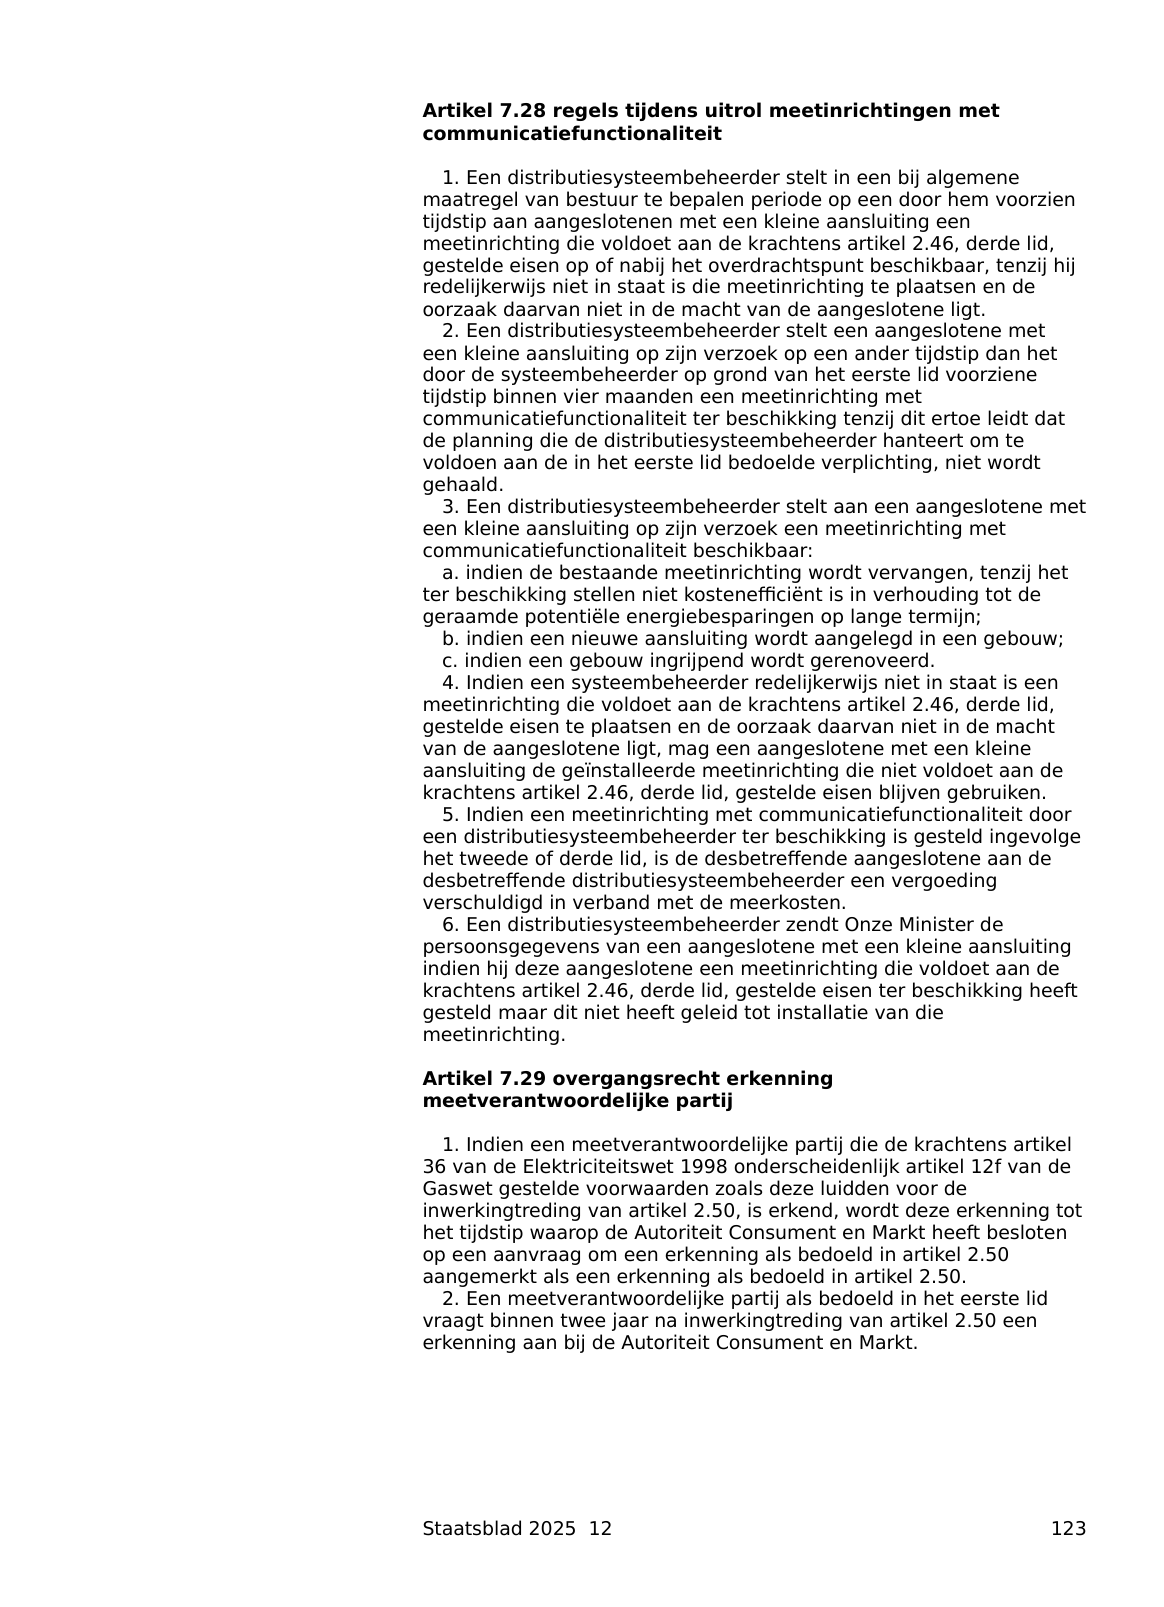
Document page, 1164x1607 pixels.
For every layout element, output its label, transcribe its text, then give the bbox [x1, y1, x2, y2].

text a. indien de bestaande meetinrichting wordt vervangen, tenzij het ter beschikking stellen niet kostenefficiënt is in verhouding tot de geraamde potentiële energiebesparingen op lange termijn; [422, 562, 1087, 628]
text c. indien een gebouw ingrijpend wordt gerenoveerd. [422, 650, 1087, 672]
text 1. Een distributiesysteembeheerder stelt in een bij algemene maatregel van bestuur te bepalen periode op een door hem voorzien tijdstip aan aangeslotenen met een kleine aansluiting een meetinrichting die voldoet aan de krachtens artikel 2.46, derde lid, gestelde eisen op of nabij het overdrachtspunt beschikbaar, tenzij hij redelijkerwijs niet in staat is die meetinrichting te plaatsen en de oorzaak daarvan niet in de macht van de aangeslotene ligt. [422, 167, 1087, 320]
text 4. Indien een systeembeheerder redelijkerwijs niet in staat is een meetinrichting die voldoet aan de krachtens artikel 2.46, derde lid, gestelde eisen te plaatsen en de oorzaak daarvan niet in de macht van de aangeslotene ligt, mag een aangeslotene met een kleine aansluiting de geïnstalleerde meetinrichting die niet voldoet aan de krachtens artikel 2.46, derde lid, gestelde eisen blijven gebruiken. [422, 672, 1087, 804]
text 6. Een distributiesysteembeheerder zendt Onze Minister de persoonsgegevens van een aangeslotene met een kleine aansluiting indien hij deze aangeslotene een meetinrichting die voldoet aan de krachtens artikel 2.46, derde lid, gestelde eisen ter beschikking heeft gesteld maar dit niet heeft geleid tot installatie van die meetinrichting. [422, 914, 1087, 1046]
text 2. Een meetverantwoordelijke partij als bedoeld in het eerste lid vraagt binnen twee jaar na inwerkingtreding van artikel 2.50 een erkenning aan bij de Autoriteit Consument en Markt. [422, 1288, 1087, 1354]
text 1. Indien een meetverantwoordelijke partij die de krachtens artikel 36 van de Elektriciteitswet 1998 onderscheidenlijk artikel 12f van de Gaswet gestelde voorwaarden zoals deze luidden voor de inwerkingtreding van artikel 2.50, is erkend, wordt deze erkenning tot het tijdstip waarop de Autoriteit Consument en Markt heeft besloten op een aanvraag om een erkenning als bedoeld in artikel 2.50 aangemerkt als een erkenning als bedoeld in artikel 2.50. [422, 1134, 1087, 1288]
text b. indien een nieuwe aansluiting wordt aangelegd in een gebouw; [422, 628, 1087, 650]
subtitle Artikel 7.29 overgangsrecht erkenning meetverantwoordelijke partij [422, 1068, 1087, 1112]
subtitle Artikel 7.28 regels tijdens uitrol meetinrichtingen met communicatiefunctionaliteit [422, 100, 1087, 144]
text 3. Een distributiesysteembeheerder stelt aan een aangeslotene met een kleine aansluiting op zijn verzoek een meetinrichting met communicatiefunctionaliteit beschikbaar: [422, 496, 1087, 562]
text 5. Indien een meetinrichting met communicatiefunctionaliteit door een distributiesysteembeheerder ter beschikking is gesteld ingevolge het tweede of derde lid, is de desbetreffende aangeslotene aan de desbetreffende distributiesysteembeheerder een vergoeding verschuldigd in verband met de meerkosten. [422, 804, 1087, 914]
text 2. Een distributiesysteembeheerder stelt een aangeslotene met een kleine aansluiting op zijn verzoek op een ander tijdstip dan het door de systeembeheerder op grond van het eerste lid voorziene tijdstip binnen vier maanden een meetinrichting met communicatiefunctionaliteit ter beschikking tenzij dit ertoe leidt dat de planning die de distributiesysteembeheerder hanteert om te voldoen aan de in het eerste lid bedoelde verplichting, niet wordt gehaald. [422, 320, 1087, 496]
